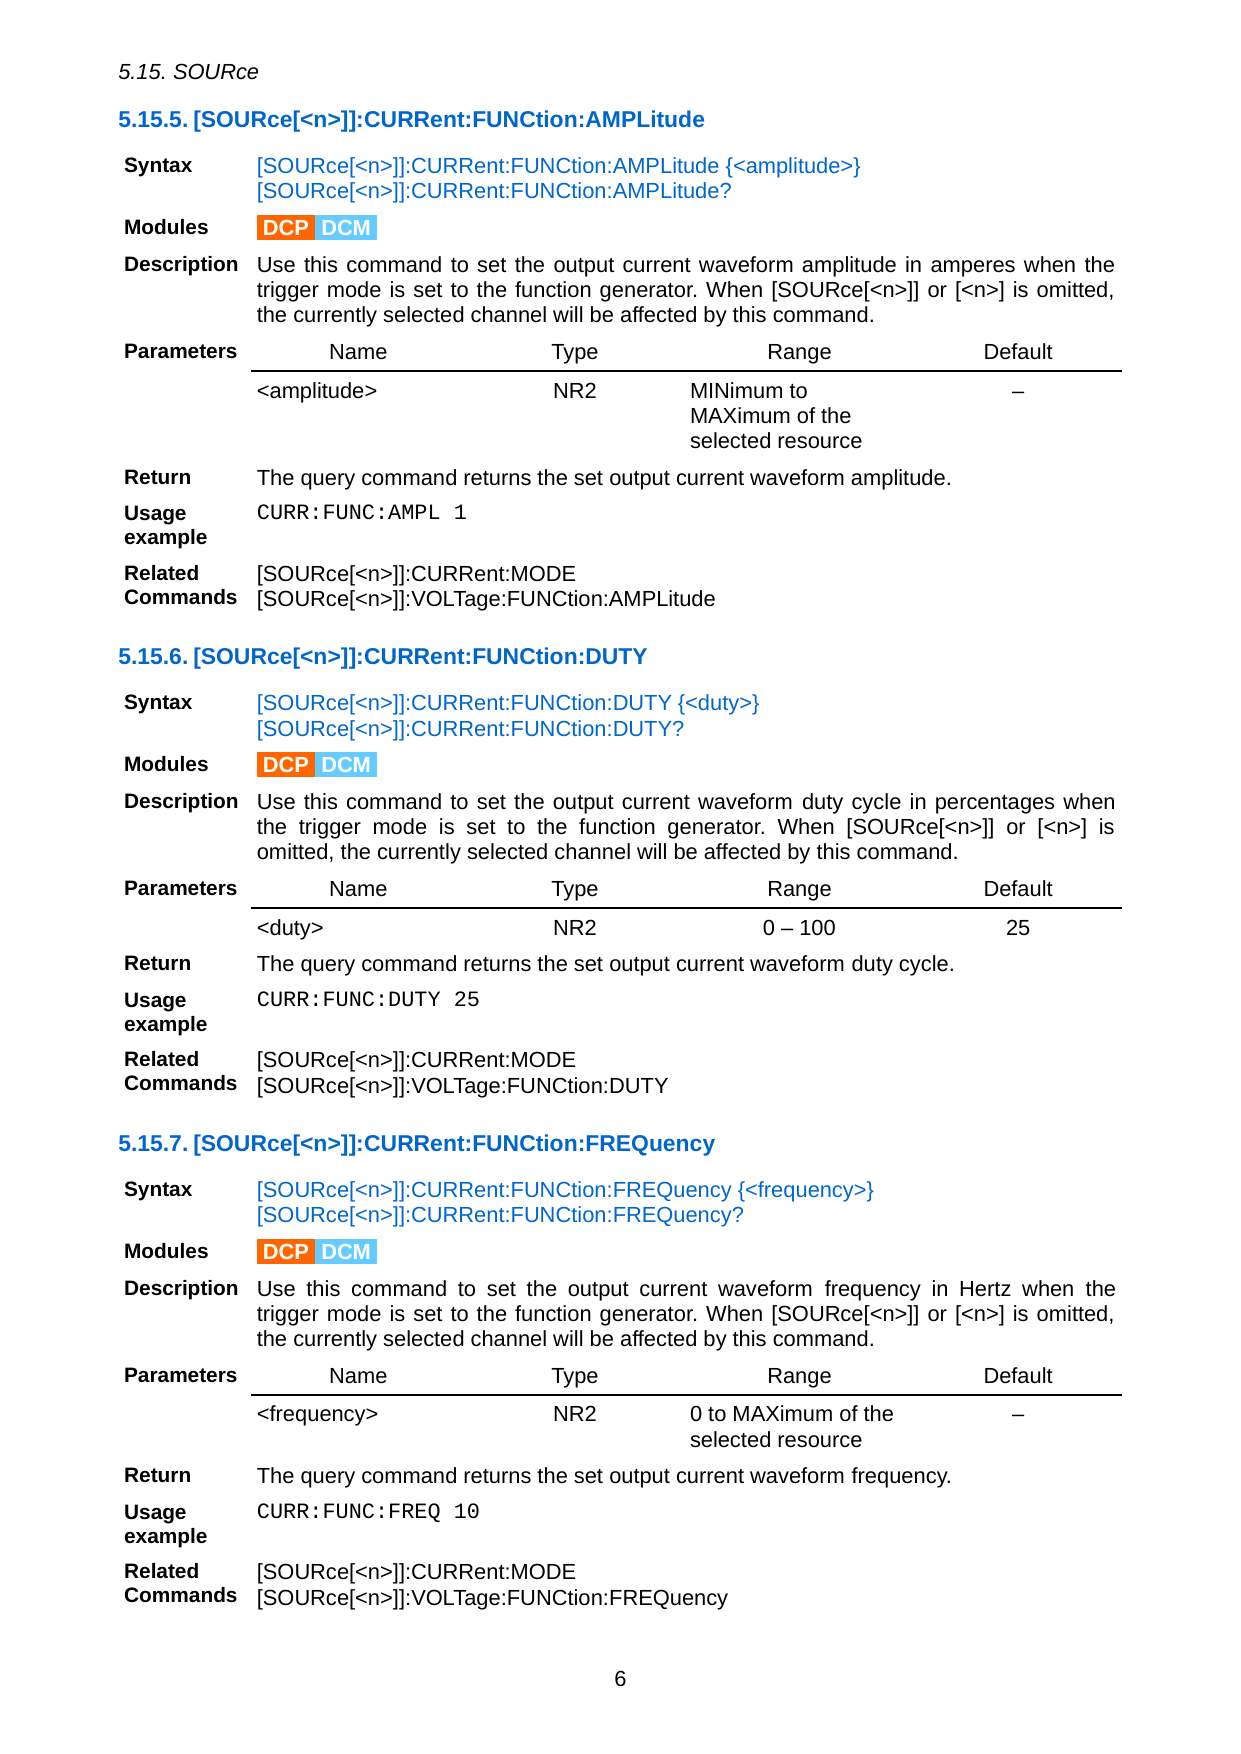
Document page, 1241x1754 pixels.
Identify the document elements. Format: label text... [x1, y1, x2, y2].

table_cell Name [251, 1357, 465, 1393]
subtitle [SOURce[<n>]]:CURRent:FUNCtion:AMPLitude [118, 106, 1122, 133]
table_cell Type [465, 333, 684, 370]
table_cell Related Commands [118, 555, 251, 617]
table_header [SOURce[<n>]]:CURRent:FUNCtion:AMPLitude {<amplitude>} [SOURce[<n>]]:CURRent:FUNCtion:AMPLitude? [251, 148, 1122, 209]
table_cell Usage example [118, 1494, 251, 1553]
table_header [SOURce[<n>]]:CURRent:FUNCtion:FREQuency {<frequency>} [SOURce[<n>]]:CURRent:FUNCtion:FREQuency? [251, 1171, 1122, 1233]
table_header Syntax [118, 148, 251, 209]
table_cell [SOURce[<n>]]:CURRent:MODE [SOURce[<n>]]:VOLTage:FUNCtion:DUTY [251, 1042, 1122, 1103]
table_cell The query command returns the set output current waveform frequency. [251, 1458, 1122, 1494]
table_cell – [914, 372, 1122, 459]
table_header Syntax [118, 685, 251, 746]
subtitle [SOURce[<n>]]:CURRent:FUNCtion:FREQuency [118, 1130, 1122, 1156]
table_cell CURR:FUNC:AMPL 1 [251, 496, 1122, 555]
table_cell CURR:FUNC:FREQ 10 [251, 1494, 1122, 1553]
table_cell <frequency> [251, 1396, 465, 1457]
table_cell [SOURce[<n>]]:CURRent:MODE [SOURce[<n>]]:VOLTage:FUNCtion:FREQuency [251, 1554, 1122, 1615]
table_cell Range [684, 1357, 914, 1393]
table_cell <duty> [251, 909, 465, 946]
table_cell DCP DCM [251, 746, 1122, 783]
table_cell MINimum to MAXimum of the selected resource [684, 372, 914, 459]
table_cell Name [251, 333, 465, 370]
subtitle [SOURce[<n>]]:CURRent:FUNCtion:DUTY [118, 643, 1122, 670]
table_cell 0 – 100 [684, 909, 914, 946]
table_cell Related Commands [118, 1042, 251, 1103]
table_header Syntax [118, 1171, 251, 1233]
table_cell Return [118, 1458, 251, 1494]
table_cell Use this command to set the output current waveform amplitude in amperes when the trigger mode is set to the function generator. When [SOURce[<n>]] or [<n>] is omitted, the currently selected channel will be affected by this command. [251, 246, 1122, 333]
table_cell Parameters [118, 1357, 251, 1457]
table_cell Return [118, 459, 251, 496]
table_cell Default [914, 333, 1122, 370]
table_cell DCP DCM [251, 209, 1122, 246]
table_cell DCP DCM [251, 1233, 1122, 1270]
table_cell CURR:FUNC:DUTY 25 [251, 982, 1122, 1042]
table_cell Modules [118, 209, 251, 246]
table_cell Range [684, 870, 914, 907]
table_cell – [914, 1396, 1122, 1457]
table_header [SOURce[<n>]]:CURRent:FUNCtion:DUTY {<duty>} [SOURce[<n>]]:CURRent:FUNCtion:DUTY? [251, 685, 1122, 746]
table_cell Description [118, 783, 251, 870]
table_cell 0 to MAXimum of the selected resource [684, 1396, 914, 1457]
table_cell Parameters [118, 333, 251, 459]
table_cell Use this command to set the output current waveform frequency in Hertz when the trigger mode is set to the function generator. When [SOURce[<n>]] or [<n>] is omitted, the currently selected channel will be affected by this command. [251, 1270, 1122, 1357]
table_cell Return [118, 946, 251, 982]
table_cell Range [684, 333, 914, 370]
table_cell Description [118, 1270, 251, 1357]
table_cell Name [251, 870, 465, 907]
table_cell Use this command to set the output current waveform duty cycle in percentages when the trigger mode is set to the function generator. When [SOURce[<n>]] or [<n>] is omitted, the currently selected channel will be affected by this command. [251, 783, 1122, 870]
table_cell 25 [914, 909, 1122, 946]
table_cell Default [914, 1357, 1122, 1393]
table_cell NR2 [465, 372, 684, 459]
table_cell Modules [118, 746, 251, 783]
table_cell [SOURce[<n>]]:CURRent:MODE [SOURce[<n>]]:VOLTage:FUNCtion:AMPLitude [251, 555, 1122, 617]
table_cell The query command returns the set output current waveform duty cycle. [251, 946, 1122, 982]
table_cell <amplitude> [251, 372, 465, 459]
table_cell The query command returns the set output current waveform amplitude. [251, 459, 1122, 496]
table_cell Type [465, 1357, 684, 1393]
table_cell Modules [118, 1233, 251, 1270]
table_cell Description [118, 246, 251, 333]
table_cell Parameters [118, 870, 251, 946]
table_cell Usage example [118, 982, 251, 1042]
table_cell Related Commands [118, 1554, 251, 1615]
table_cell Type [465, 870, 684, 907]
table_cell Default [914, 870, 1122, 907]
table_cell NR2 [465, 1396, 684, 1457]
table_cell NR2 [465, 909, 684, 946]
table_cell Usage example [118, 496, 251, 555]
